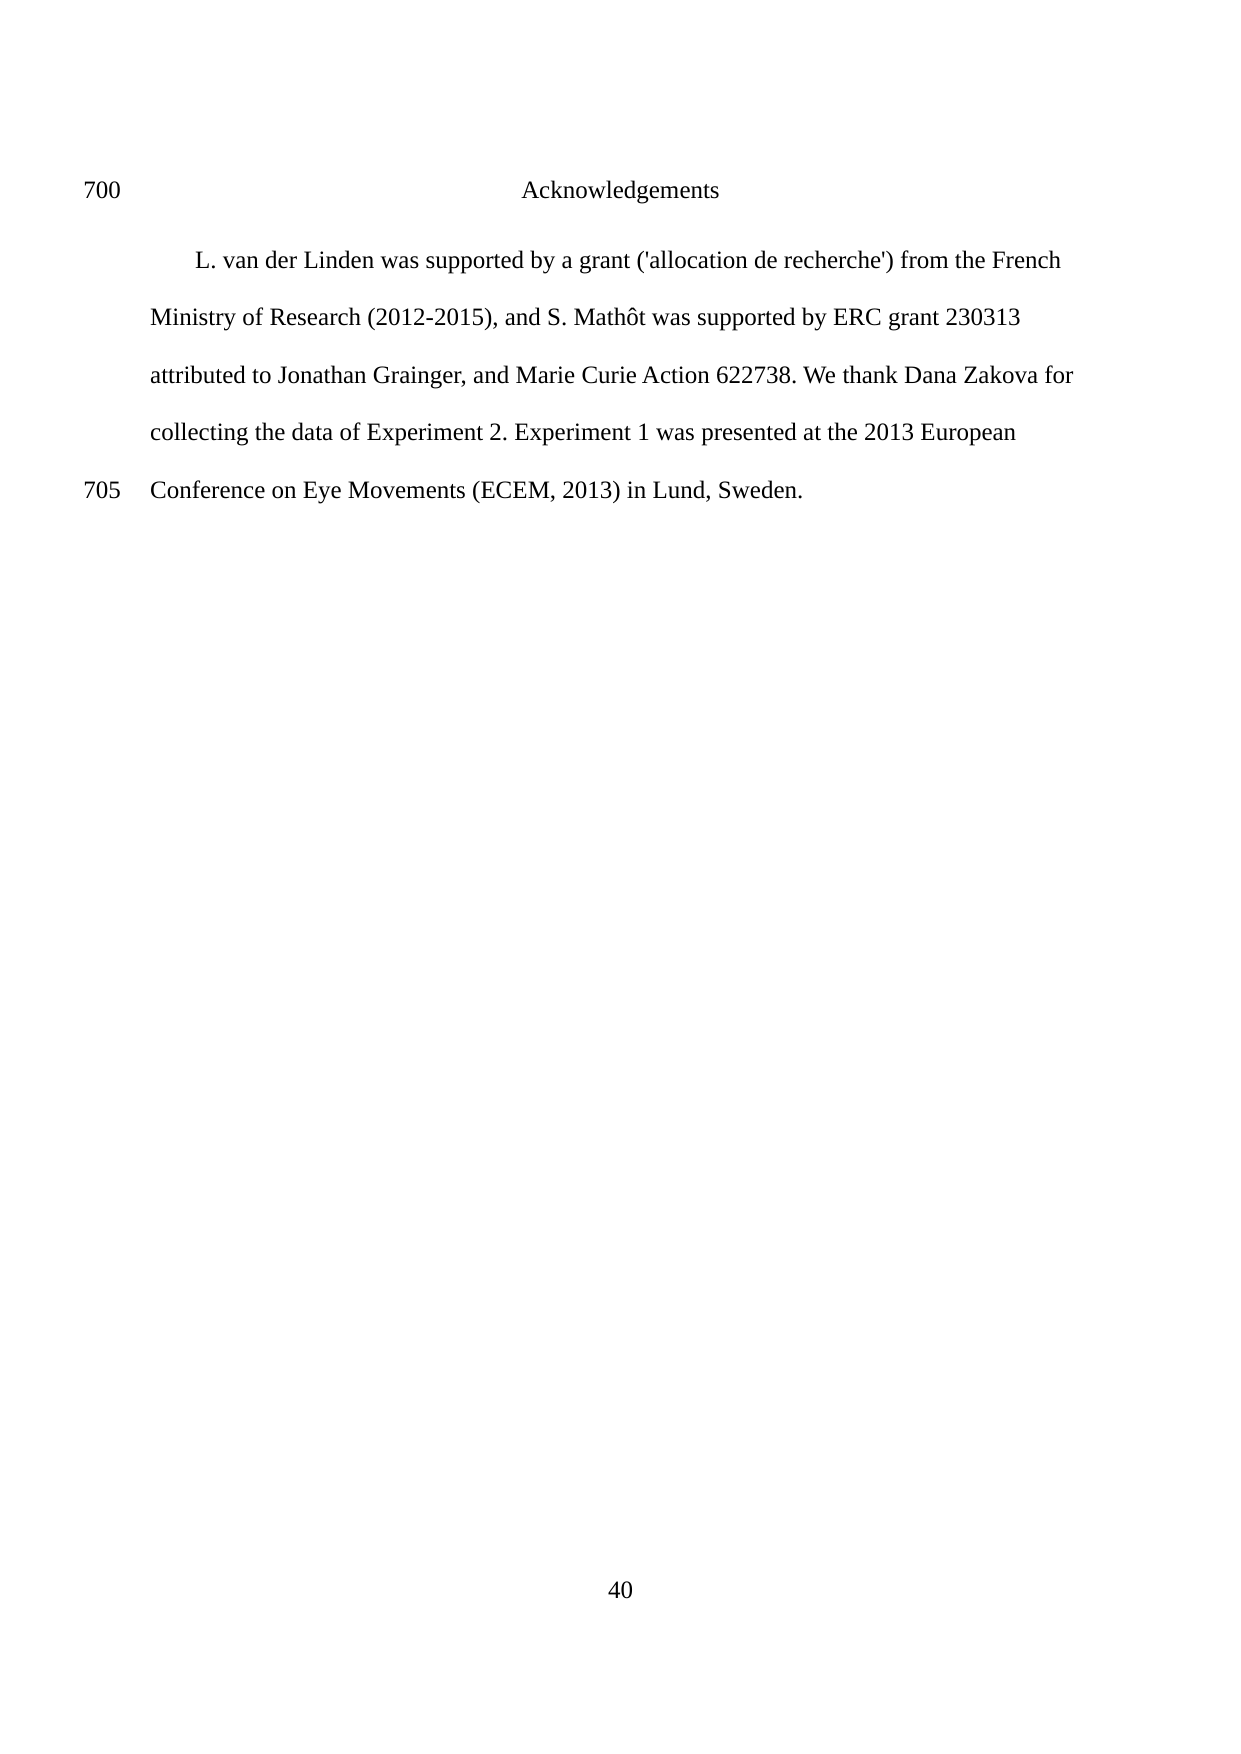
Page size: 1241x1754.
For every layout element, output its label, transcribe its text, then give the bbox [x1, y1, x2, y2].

text L. van der Linden was supported by a grant ('allocation de recherche') from the French Ministry of Research (2012-2015), and S. Mathôt was supported by ERC grant 230313 attributed to Jonathan Grainger, and Marie Curie Action 622738. We thank Dana Zakova for collecting the data of Experiment 2. Experiment 1 was presented at the 2013 European Conference on Eye Movements (ECEM, 2013) in Lund, Sweden. [150, 245, 1091, 504]
subtitle Acknowledgements [150, 175, 1091, 204]
